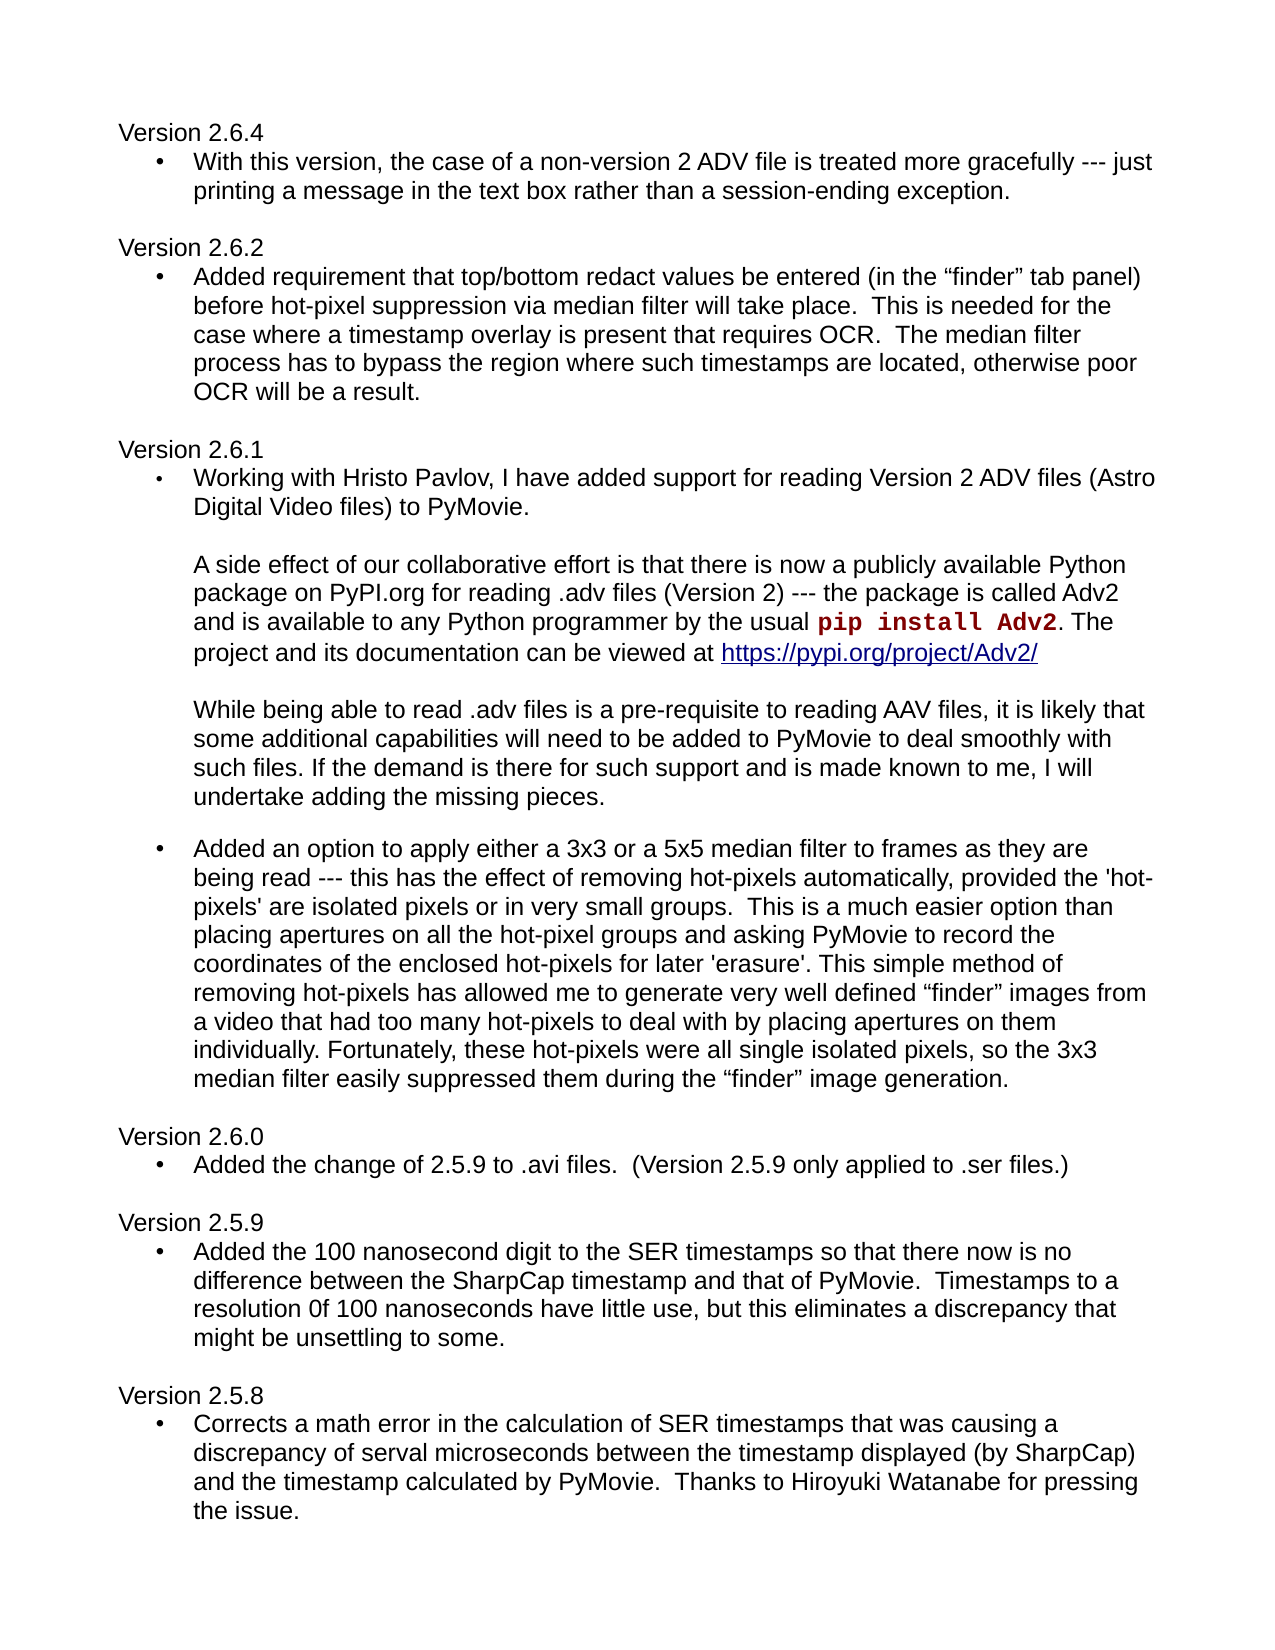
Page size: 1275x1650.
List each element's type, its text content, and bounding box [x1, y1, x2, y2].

list Working with Hristo Pavlov, I have added support for reading Version 2 ADV files (Astro Digital Video files) to PyMovie. A side effect of our collaborative effort is that there is now a publicly available Python package on PyPI.org for reading .adv files (Version 2) --- the package is called Adv2 and is available to any Python programmer by the usual pip install Adv2. The project and its documentation can be viewed at https://pypi.org/project/Adv2/ While being able to read .adv files is a pre-requisite to reading AAV files, it is likely that some additional capabilities will need to be added to PyMovie to deal smoothly with such files. If the demand is there for such support and is made known to me, I will undertake adding the missing pieces. [156, 463, 1157, 834]
list With this version, the case of a non-version 2 ADV file is treated more gracefully --- just printing a message in the text box rather than a session-ending exception. [156, 147, 1157, 233]
list Added the change of 2.5.9 to .avi files. (Version 2.5.9 only applied to .ser files.) [156, 1151, 1157, 1208]
text Version 2.5.9 [118, 1208, 1157, 1237]
text Version 2.6.4 [118, 118, 1157, 147]
text Version 2.6.2 [118, 233, 1157, 262]
text Version 2.5.8 [118, 1381, 1157, 1409]
text Version 2.6.0 [118, 1122, 1157, 1151]
list Added an option to apply either a 3x3 or a 5x5 median filter to frames as they are being read --- this has the effect of removing hot-pixels automatically, provided the 'hot-pixels' are isolated pixels or in very small groups. This is a much easier option than placing apertures on all the hot-pixel groups and asking PyMovie to record the coordinates of the enclosed hot-pixels for later 'erasure'. This simple method of removing hot-pixels has allowed me to generate very well defined “finder” images from a video that had too many hot-pixels to deal with by placing apertures on them individually. Fortunately, these hot-pixels were all single isolated pixels, so the 3x3 median filter easily suppressed them during the “finder” image generation. [156, 834, 1157, 1122]
list Added requirement that top/bottom redact values be entered (in the “finder” tab panel) before hot-pixel suppression via median filter will take place. This is needed for the case where a timestamp overlay is present that requires OCR. The median filter process has to bypass the region where such timestamps are located, otherwise poor OCR will be a result. [156, 262, 1157, 434]
list Corrects a math error in the calculation of SER timestamps that was causing a discrepancy of serval microseconds between the timestamp displayed (by SharpCap) and the timestamp calculated by PyMovie. Thanks to Hiroyuki Watanabe for pressing the issue. [156, 1409, 1157, 1524]
text Version 2.6.1 [118, 434, 1157, 463]
list Added the 100 nanosecond digit to the SER timestamps so that there now is no difference between the SharpCap timestamp and that of PyMovie. Timestamps to a resolution 0f 100 nanoseconds have little use, but this eliminates a discrepancy that might be unsettling to some. [156, 1237, 1157, 1381]
